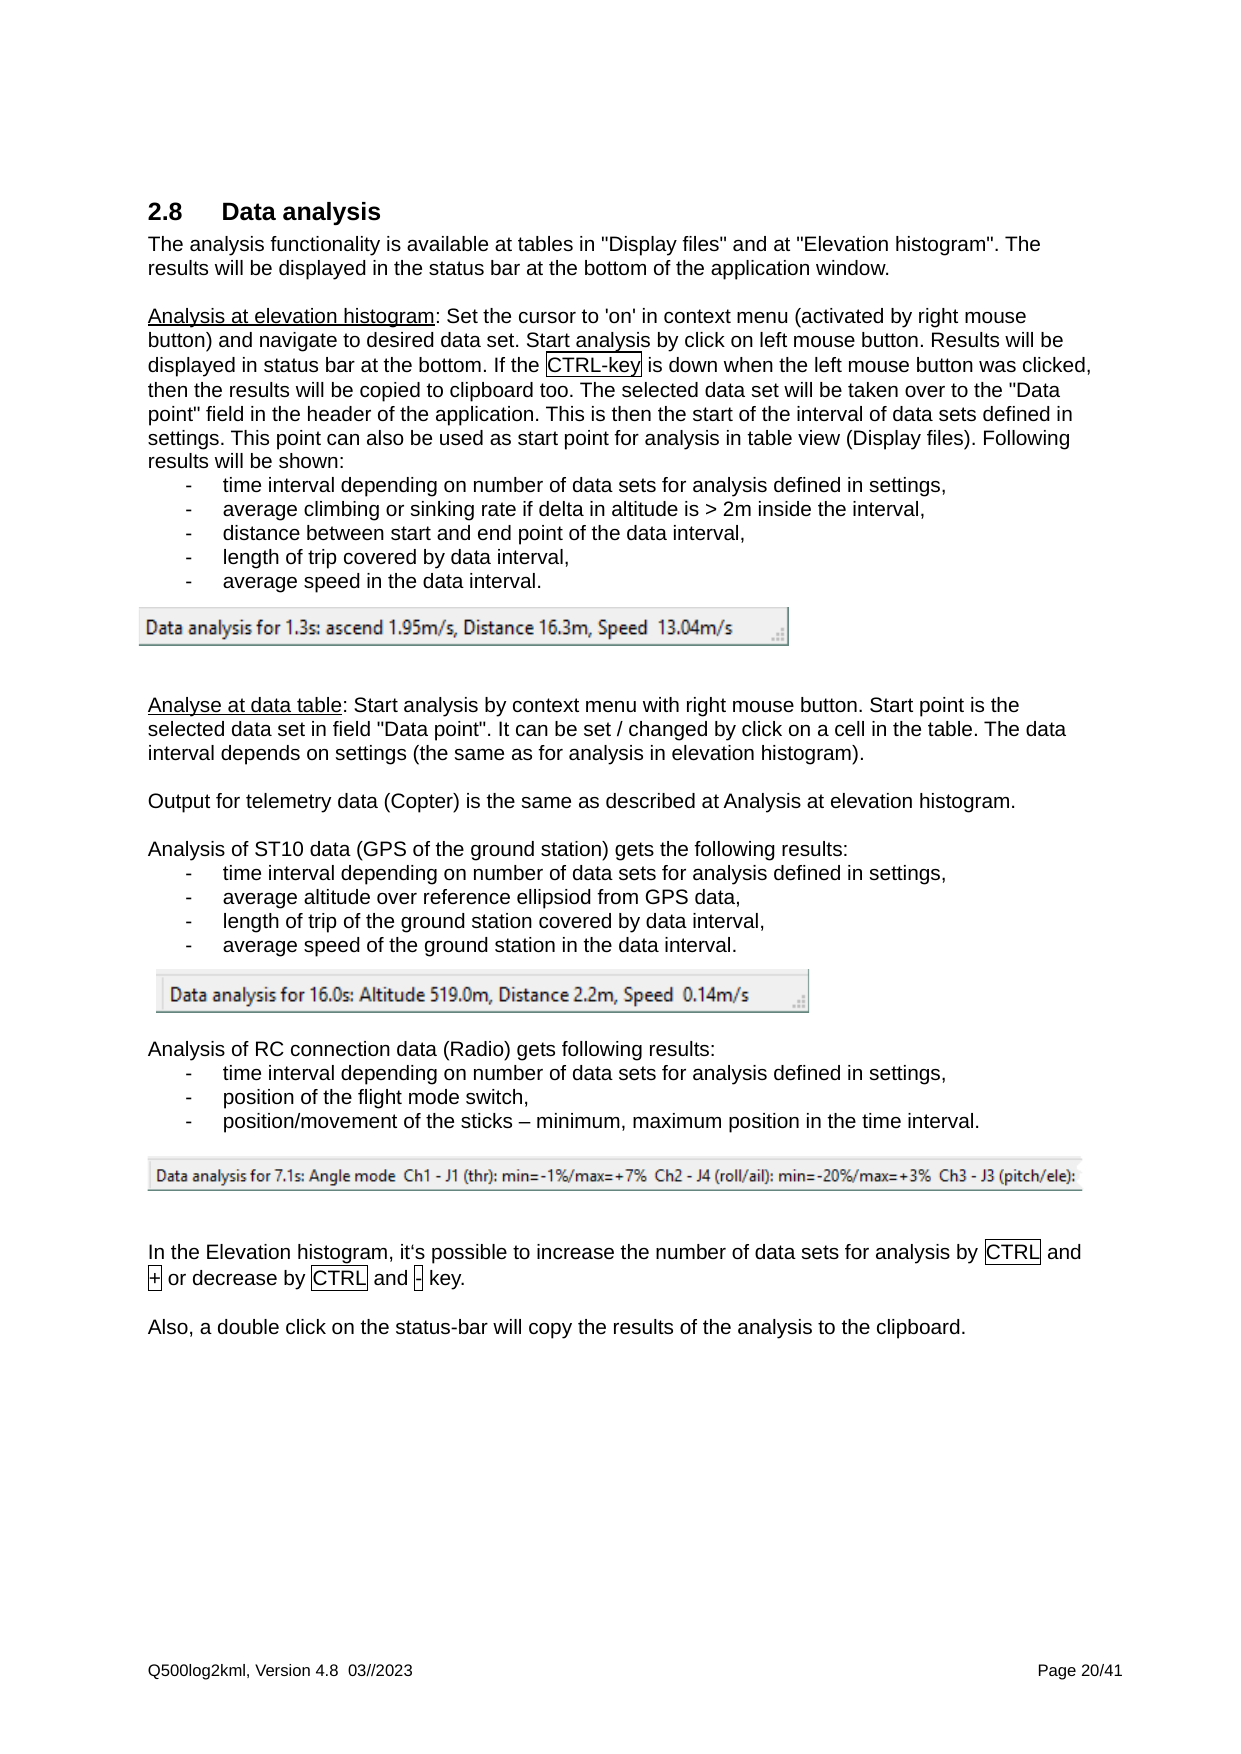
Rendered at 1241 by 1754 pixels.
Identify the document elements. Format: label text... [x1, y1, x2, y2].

list time interval depending on number of data sets for analysis defined in settings, [185, 861, 1093, 885]
list distance between start and end point of the data interval, [185, 521, 1093, 545]
list length of trip covered by data interval, [185, 545, 1093, 569]
list position of the flight mode switch, [185, 1085, 1093, 1109]
text In the Elevation histogram, it‘s possible to increase the number of data sets for analysis by CTRL and + or decrease by CTRL and - key. [148, 1239, 1093, 1291]
text Analyse at data table: Start analysis by context menu with right mouse button. Start point is the selected data set in field "Data point". It can be set / changed by click on a cell in the table. The data interval depends on settings (the same as for analysis in elevation histogram). [148, 693, 1093, 765]
list time interval depending on number of data sets for analysis defined in settings, [185, 1061, 1093, 1085]
text Analysis at elevation histogram: Set the cursor to 'on' in context menu (activated by right mouse button) and navigate to desired data set. Start analysis by click on left mouse button. Results will be displayed in status bar at the bottom. If the CTRL-key is down when the left mouse button was clicked, then the results will be copied to clipboard too. The selected data set will be taken over to the "Data point" field in the header of the application. This is then the start of the interval of data sets defined in settings. This point can also be used as start point for analysis in table view (Display files). Following results will be shown: [148, 303, 1093, 473]
list length of trip of the ground station covered by data interval, [185, 909, 1093, 933]
list position/movement of the sticks – minimum, maximum position in the time interval. [185, 1109, 1093, 1133]
list average speed of the ground station in the data interval. [185, 933, 1093, 957]
picture [147, 1156, 1093, 1191]
text The analysis functionality is available at tables in "Display files" and at "Elevation histogram". The results will be displayed in the status bar at the bottom of the application window. [148, 232, 1093, 279]
text Also, a double click on the status-bar will copy the results of the analysis to the clipboard. [148, 1315, 1093, 1339]
list average altitude over reference ellipsiod from GPS data, [185, 885, 1093, 909]
subtitle Data analysis [148, 197, 1093, 225]
picture [156, 969, 810, 1013]
list time interval depending on number of data sets for analysis defined in settings, [185, 473, 1093, 497]
text Analysis of RC connection data (Radio) gets following results: [148, 1037, 1093, 1061]
text Output for telemetry data (Copter) is the same as described at Analysis at elevation histogram. [148, 789, 1093, 813]
text Analysis of ST10 data (GPS of the ground station) gets the following results: [148, 837, 1093, 861]
list average climbing or sinking rate if delta in altitude is > 2m inside the interval, [185, 497, 1093, 521]
picture [138, 607, 789, 646]
list average speed in the data interval. [185, 569, 1093, 593]
